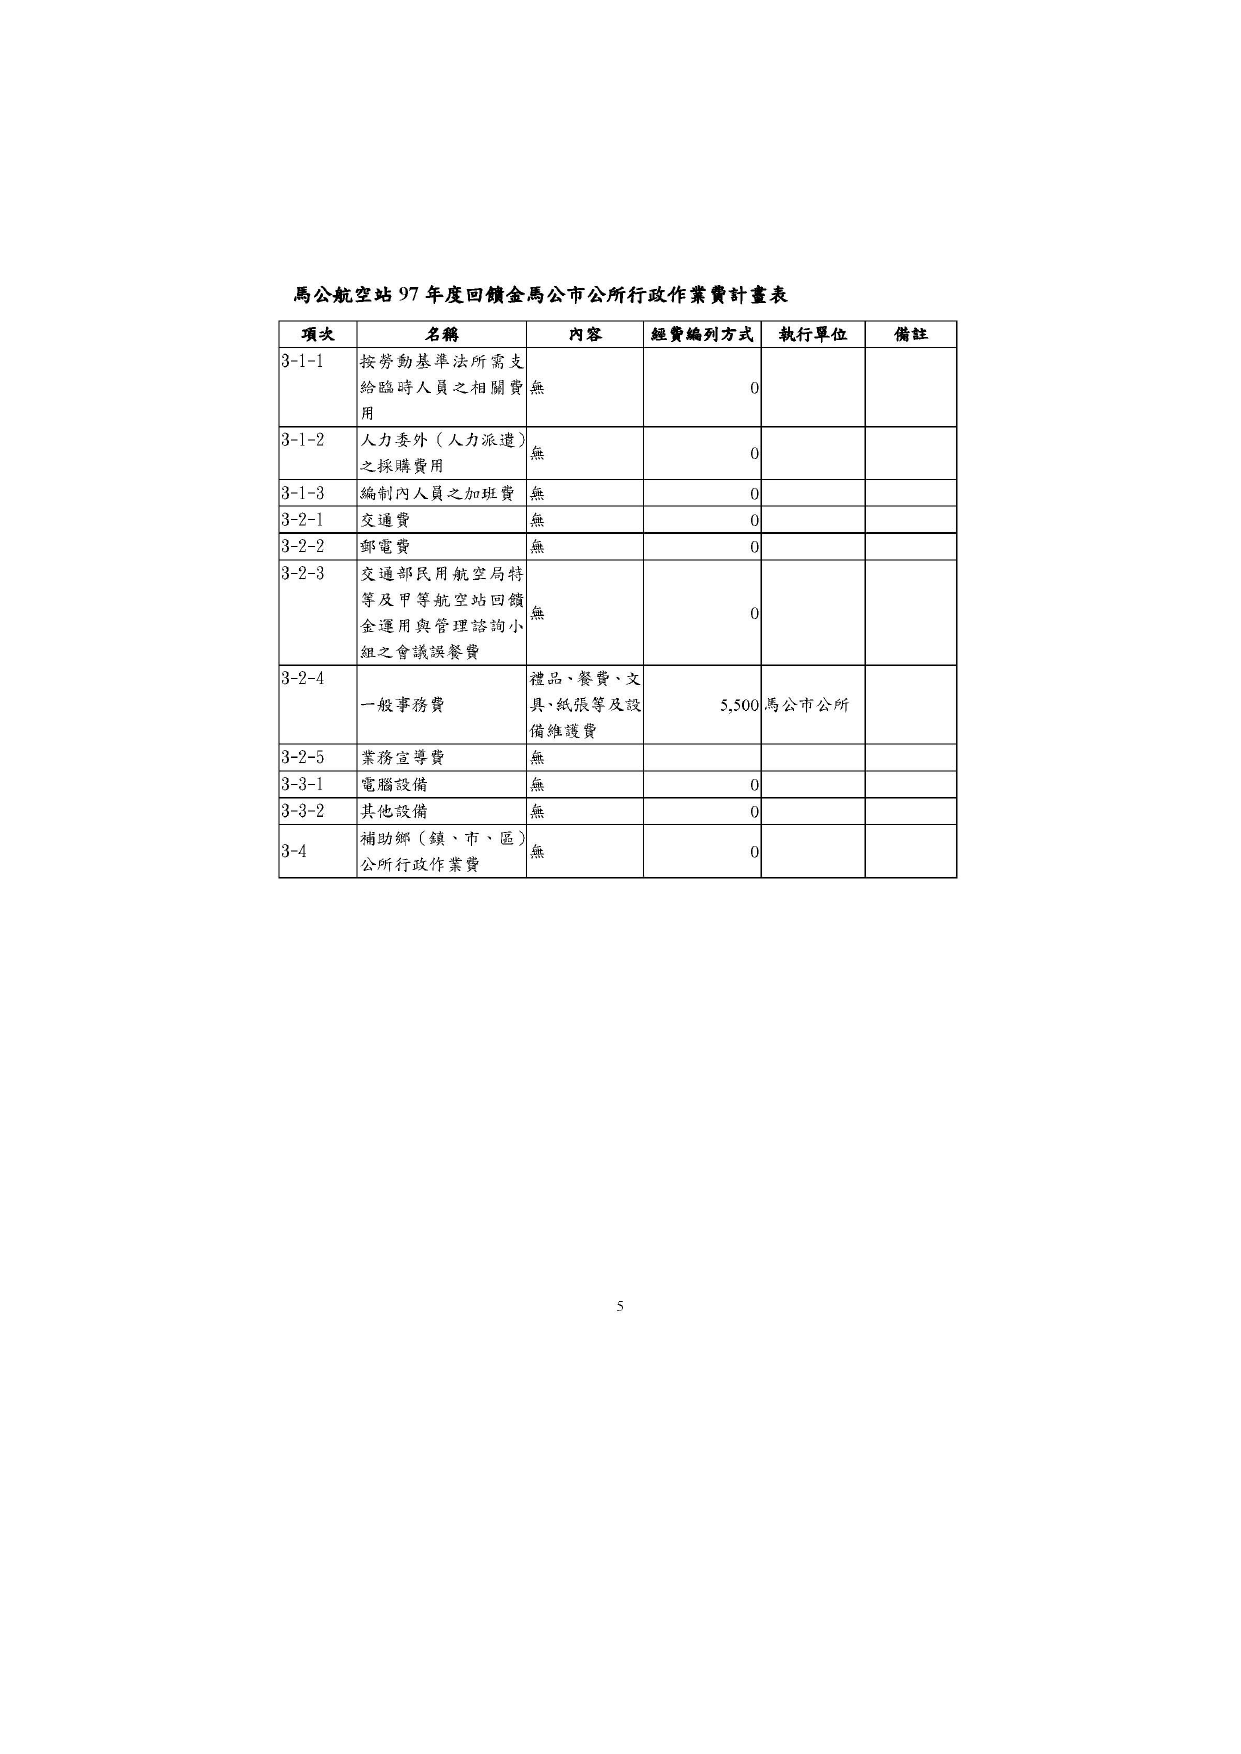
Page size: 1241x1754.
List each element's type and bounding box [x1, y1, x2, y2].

picture [189, 166, 1051, 1386]
